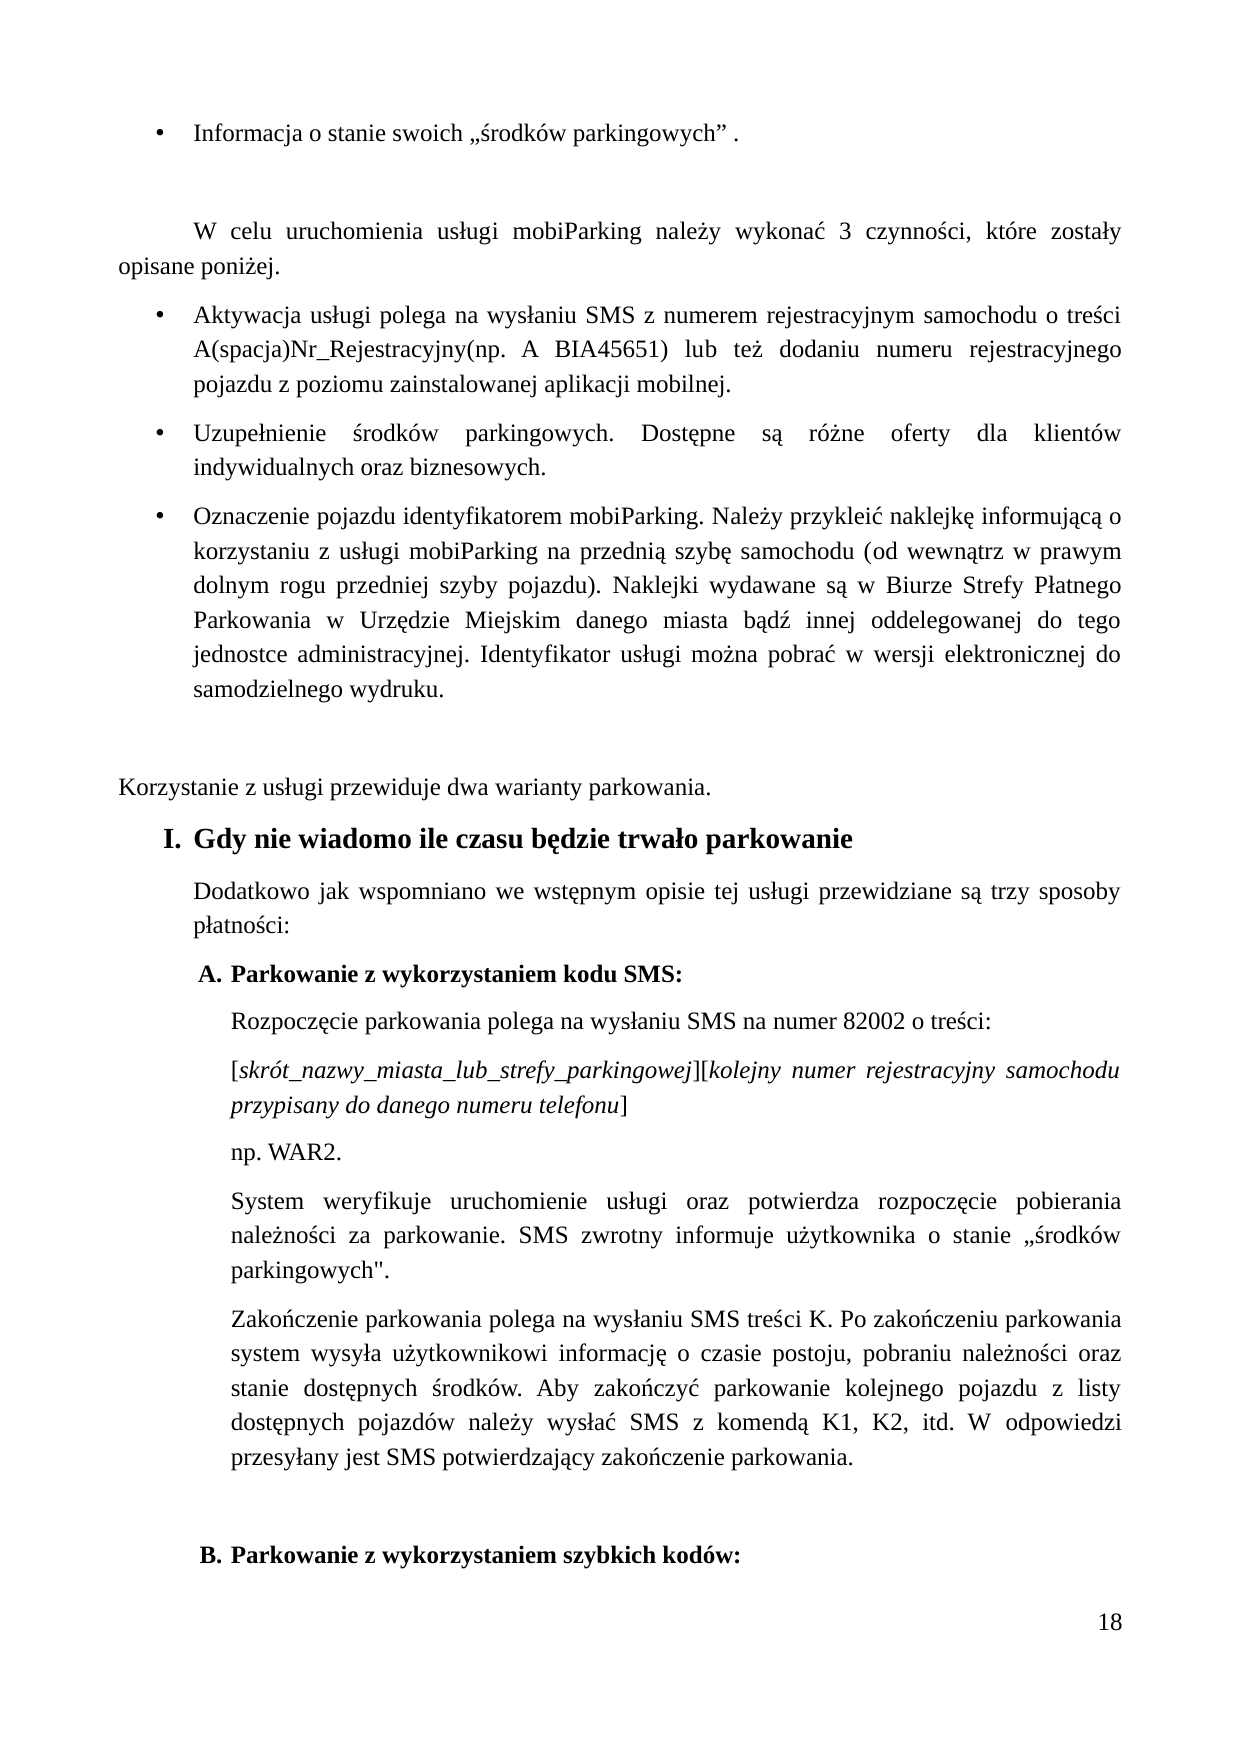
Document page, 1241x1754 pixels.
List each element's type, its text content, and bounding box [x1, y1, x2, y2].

list Aktywacja usługi polega na wysłaniu SMS z numerem rejestracyjnym samochodu o treści A(spacja)Nr_Rejestracyjny(np. A BIA45651) lub też dodaniu numeru rejestracyjnego pojazdu z poziomu zainstalowanej aplikacji mobilnej. [156, 300, 1122, 397]
list Informacja o stanie swoich „środków parkingowych” . [156, 118, 1122, 147]
list Uzupełnienie środków parkingowych. Dostępne są różne oferty dla klientów indywidualnych oraz biznesowych. [156, 418, 1122, 481]
text Korzystanie z usługi przewiduje dwa warianty parkowania. [118, 772, 1122, 801]
list System weryfikuje uruchomienie usługi oraz potwierdza rozpoczęcie pobierania należności za parkowanie. SMS zwrotny informuje użytkownika o stanie „środków parkingowych". [193, 1186, 1122, 1283]
list np. WAR2. [193, 1137, 1122, 1166]
list Gdy nie wiadomo ile czasu będzie trwało parkowanie [156, 821, 1122, 854]
list Zakończenie parkowania polega na wysłaniu SMS treści K. Po zakończeniu parkowania system wysyła użytkownikowi informację o czasie postoju, pobraniu należności oraz stanie dostępnych środków. Aby zakończyć parkowanie kolejnego pojazdu z listy dostępnych pojazdów należy wysłać SMS z komendą K1, K2, itd. W odpowiedzi przesyłany jest SMS potwierdzający zakończenie parkowania. [193, 1304, 1122, 1471]
list Rozpoczęcie parkowania polega na wysłaniu SMS na numer 82002 o treści: [193, 1006, 1122, 1035]
list Oznaczenie pojazdu identyfikatorem mobiParking. Należy przykleić naklejkę informującą o korzystaniu z usługi mobiParking na przednią szybę samochodu (od wewnątrz w prawym dolnym rogu przedniej szyby pojazdu). Naklejki wydawane są w Biurze Strefy Płatnego Parkowania w Urzędzie Miejskim danego miasta bądź innej oddelegowanej do tego jednostce administracyjnej. Identyfikator usługi można pobrać w wersji elektronicznej do samodzielnego wydruku. [156, 501, 1122, 702]
list Dodatkowo jak wspomniano we wstępnym opisie tej usługi przewidziane są trzy sposoby płatności: [156, 876, 1122, 939]
list Parkowanie z wykorzystaniem kodu SMS: [193, 959, 1122, 988]
list [skrót_nazwy_miasta_lub_strefy_parkingowej][kolejny numer rejestracyjny samochodu przypisany do danego numeru telefonu] [193, 1055, 1122, 1118]
text W celu uruchomienia usługi mobiParking należy wykonać 3 czynności, które zostały opisane poniżej. [118, 216, 1122, 279]
list Parkowanie z wykorzystaniem szybkich kodów: [193, 1540, 1122, 1569]
